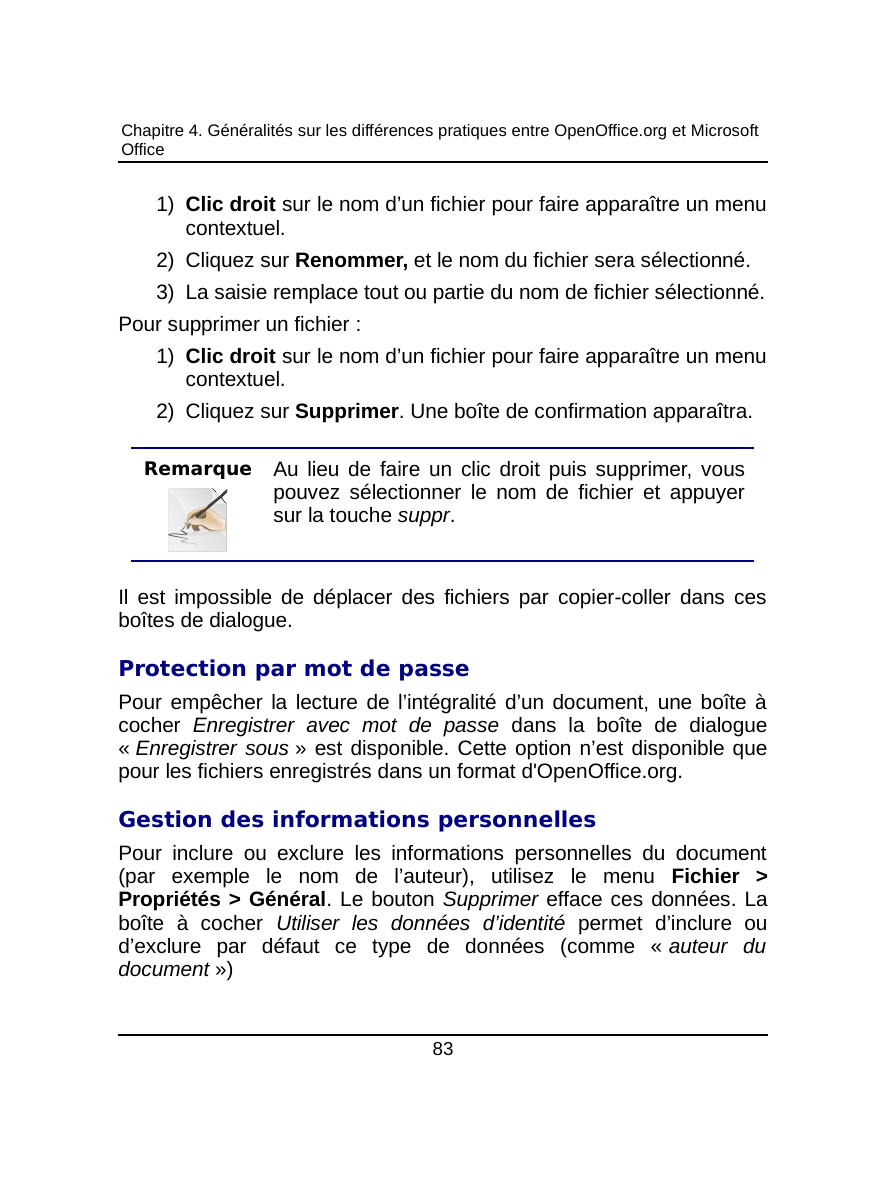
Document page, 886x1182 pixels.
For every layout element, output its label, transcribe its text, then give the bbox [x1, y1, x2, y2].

text Pour empêcher la lecture de l’intégralité d’un document, une boîte à cocher Enregistrer avec mot de passe dans la boîte de dialogue « Enregistrer sous » est disponible. Cette option n’est disponible que pour les fichiers enregistrés dans un format d'OpenOffice.org. [118, 690, 768, 783]
text Pour supprimer un fichier : [118, 312, 768, 336]
subtitle Gestion des informations personnelles [118, 807, 768, 833]
subtitle Protection par mot de passe [118, 656, 768, 682]
list Cliquez sur Renommer, et le nom du fichier sera sélectionné. [156, 248, 768, 272]
picture [168, 488, 228, 552]
list Cliquez sur Supprimer. Une boîte de confirmation apparaîtra. [156, 400, 768, 423]
list Clic droit sur le nom d’un fichier pour faire apparaître un menu contextuel. [156, 344, 768, 391]
list Clic droit sur le nom d’un fichier pour faire apparaître un menu contextuel. [156, 193, 768, 239]
text Il est impossible de déplacer des fichiers par copier-coller dans ces boîtes de dialogue. [118, 586, 768, 632]
table_header Remarque [131, 449, 264, 560]
text Pour inclure ou exclure les informations personnelles du document (par exemple le nom de l’auteur), utilisez le menu Fichier > Propriétés > Général. Le bouton Supprimer efface ces données. La boîte à cocher Utiliser les données d’identité permet d’inclure ou d’exclure par défaut ce type de données (comme « auteur du document ») [118, 842, 768, 981]
list La saisie remplace tout ou partie du nom de fichier sélectionné. [156, 280, 768, 304]
table_header Au lieu de faire un clic droit puis supprimer, vous pouvez sélectionner le nom de fichier et appuyer sur la touche suppr. [264, 449, 754, 560]
